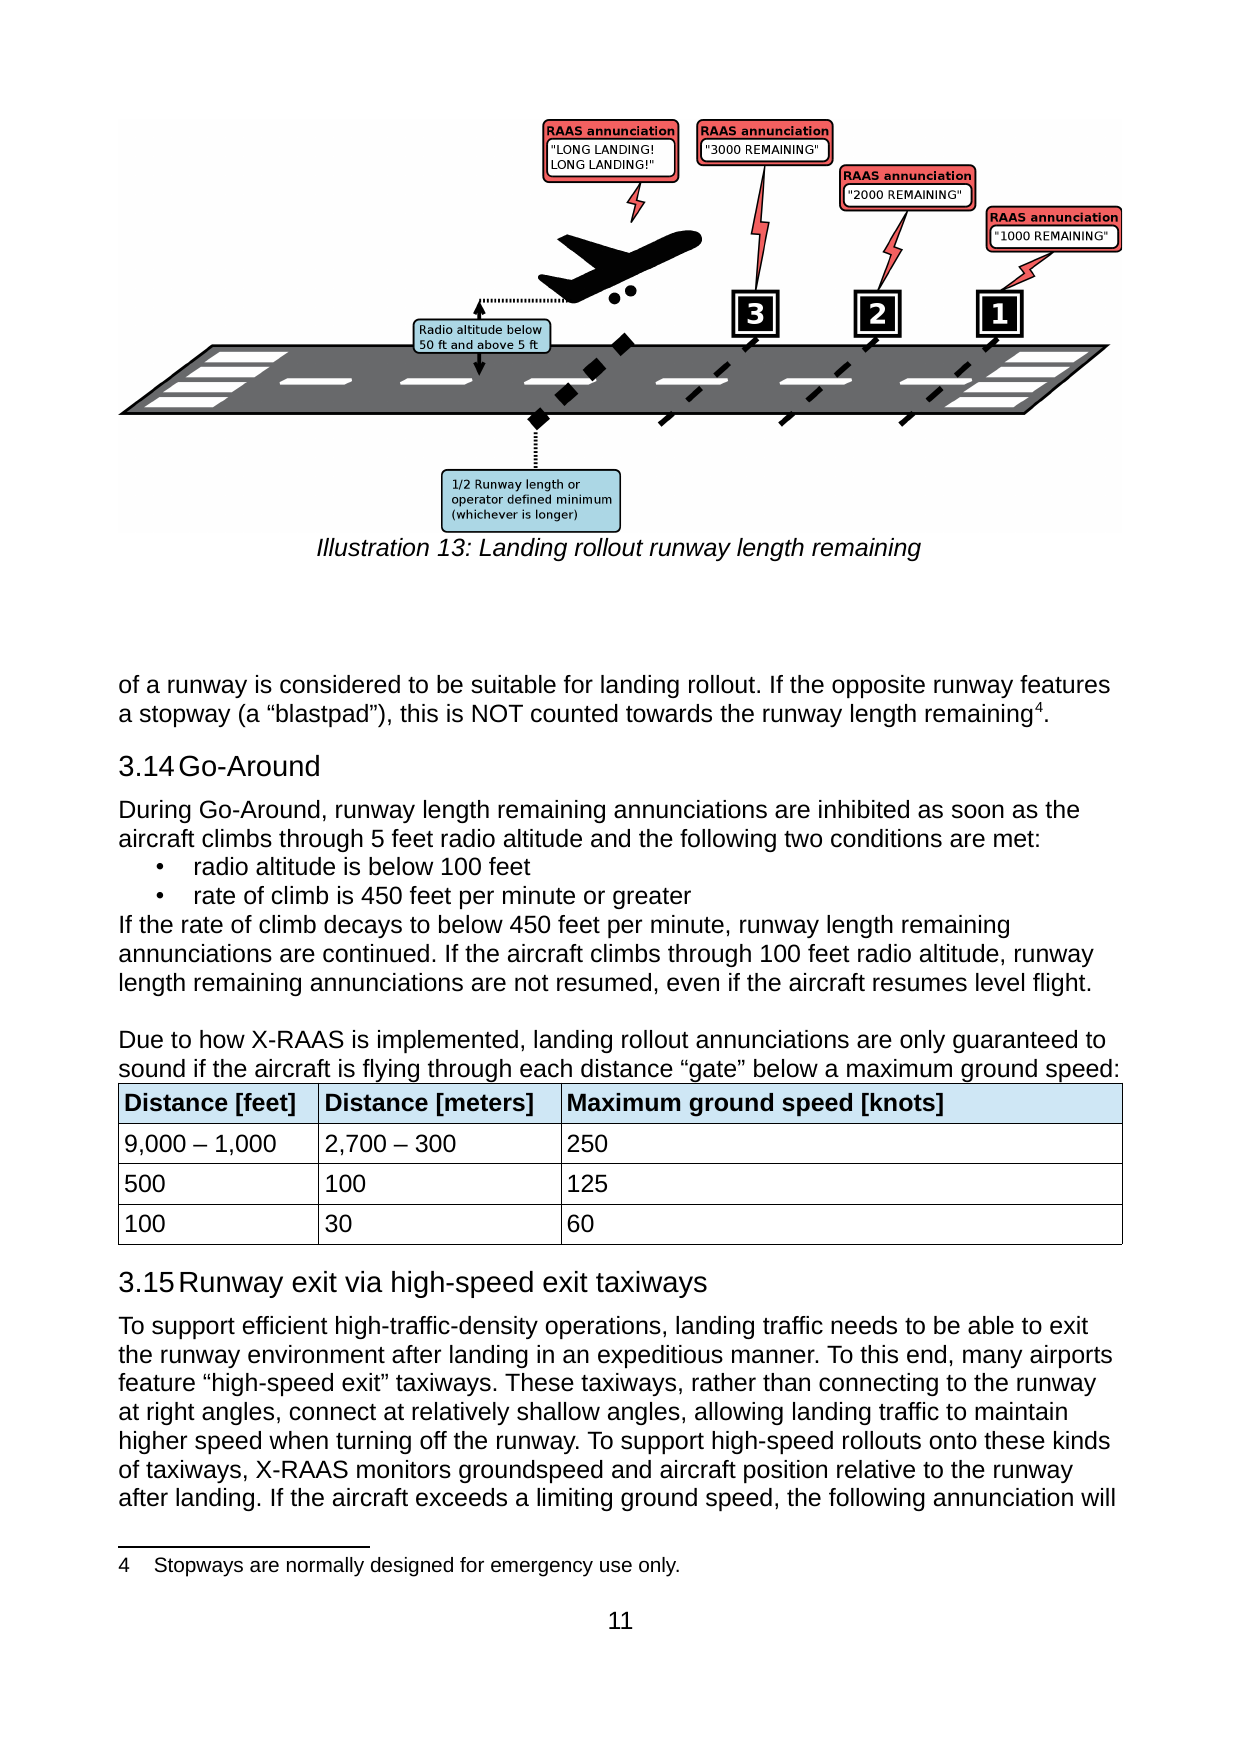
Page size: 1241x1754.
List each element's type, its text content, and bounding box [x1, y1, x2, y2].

table_header Maximum ground speed [knots] [562, 1084, 1122, 1123]
table_cell 60 [562, 1205, 1122, 1244]
table_cell 100 [319, 1164, 561, 1203]
list radio altitude is below 100 feet [156, 852, 1122, 881]
text Stopways are normally designed for emergency use only. [118, 1553, 1122, 1577]
table_cell 9,000 – 1,000 [119, 1124, 318, 1163]
table_cell 30 [319, 1205, 561, 1244]
table_cell 100 [119, 1205, 318, 1244]
table_cell 2,700 – 300 [319, 1124, 561, 1163]
subtitle Go-Around [118, 749, 1122, 782]
table_cell 250 [562, 1124, 1122, 1163]
table_header Distance [feet] [119, 1084, 318, 1123]
text To support efficient high-traffic-density operations, landing traffic needs to be able to exit the runway environment after landing in an expeditious manner. To this end, many airports feature “high-speed exit” taxiways. These taxiways, rather than connecting to the runway at right angles, connect at relatively shallow angles, allowing landing traffic to maintain higher speed when turning off the runway. To support high-speed rollouts onto these kinds of taxiways, X-RAAS monitors groundspeed and aircraft position relative to the runway after landing. If the aircraft exceeds a limiting ground speed, the following annunciation will [118, 1311, 1122, 1512]
text Due to how X-RAAS is implemented, landing rollout annunciations are only guaranteed to sound if the aircraft is flying through each distance “gate” below a maximum ground speed: [118, 1025, 1122, 1083]
text of a runway is considered to be suitable for landing rollout. If the opposite runway features a stopway (a “blastpad”), this is NOT counted towards the runway length remaining. [118, 671, 1122, 728]
subtitle Runway exit via high-speed exit taxiways [118, 1265, 1122, 1298]
picture [118, 119, 1123, 533]
text Illustration 13: Landing rollout runway length remaining [118, 533, 1122, 562]
table_header Distance [meters] [319, 1084, 561, 1123]
text If the rate of climb decays to below 450 feet per minute, runway length remaining annunciations are continued. If the aircraft climbs through 100 feet radio altitude, runway length remaining annunciations are not resumed, even if the aircraft resumes level flight. [118, 910, 1122, 996]
list rate of climb is 450 feet per minute or greater [156, 881, 1122, 910]
text During Go-Around, runway length remaining annunciations are inhibited as soon as the aircraft climbs through 5 feet radio altitude and the following two conditions are met: [118, 795, 1122, 852]
table_cell 500 [119, 1164, 318, 1203]
table_cell 125 [562, 1164, 1122, 1203]
